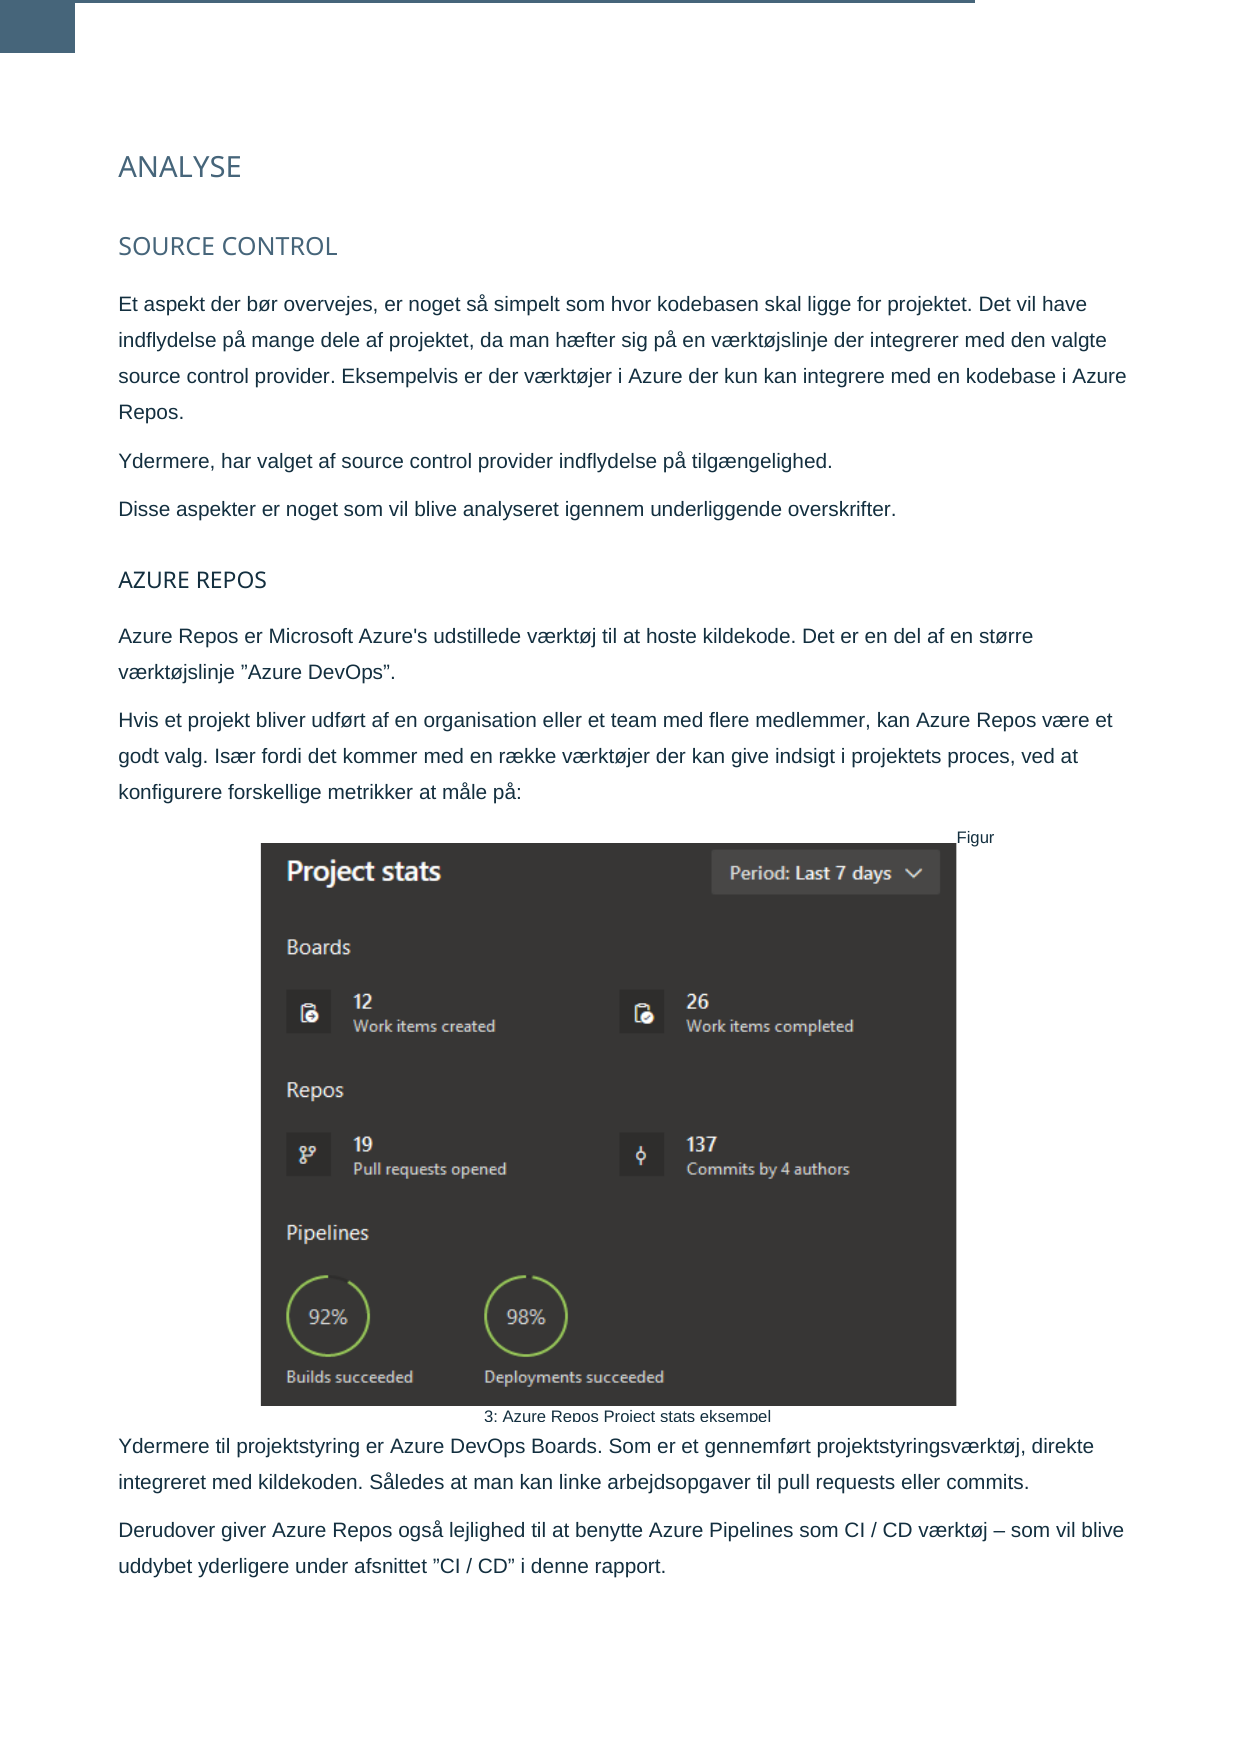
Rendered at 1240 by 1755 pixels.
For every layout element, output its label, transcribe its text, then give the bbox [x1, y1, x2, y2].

subtitle Source Control [118, 229, 1137, 263]
text Disse aspekter er noget som vil blive analyseret igennem underliggende overskrifter. [118, 497, 1137, 521]
subtitle Analyse [118, 146, 1137, 186]
text Derudover giver Azure Repos også lejlighed til at benytte Azure Pipelines som CI / CD værktøj – som vil blive uddybet yderligere under afsnittet ”CI / CD” i denne rapport. [118, 1518, 1137, 1578]
text Hvis et projekt bliver udført af en organisation eller et team med flere medlemmer, kan Azure Repos være et godt valg. Især fordi det kommer med en række værktøjer der kan give indsigt i projektets proces, ved at konfigurere forskellige metrikker at måle på: [118, 708, 1137, 804]
text Figur 3: Azure Repos Project stats eksempel [260, 828, 995, 1422]
text Azure Repos er Microsoft Azure's udstillede værktøj til at hoste kildekode. Det er en del af en større værktøjslinje ”Azure DevOps”. [118, 623, 1137, 683]
subtitle Azure Repos [118, 564, 1137, 595]
text Et aspekt der bør overvejes, er noget så simpelt som hvor kodebasen skal ligge for projektet. Det vil have indflydelse på mange dele af projektet, da man hæfter sig på en værktøjslinje der integrerer med den valgte source control provider. Eksempelvis er der værktøjer i Azure der kun kan integrere med en kodebase i Azure Repos. [118, 292, 1137, 424]
text Ydermere, har valget af source control provider indflydelse på tilgængelighed. [118, 448, 1137, 472]
text Ydermere til projektstyring er Azure DevOps Boards. Som er et gennemført projektstyringsværktøj, direkte integreret med kildekoden. Således at man kan linke arbejdsopgaver til pull requests eller commits. [118, 828, 1137, 1493]
